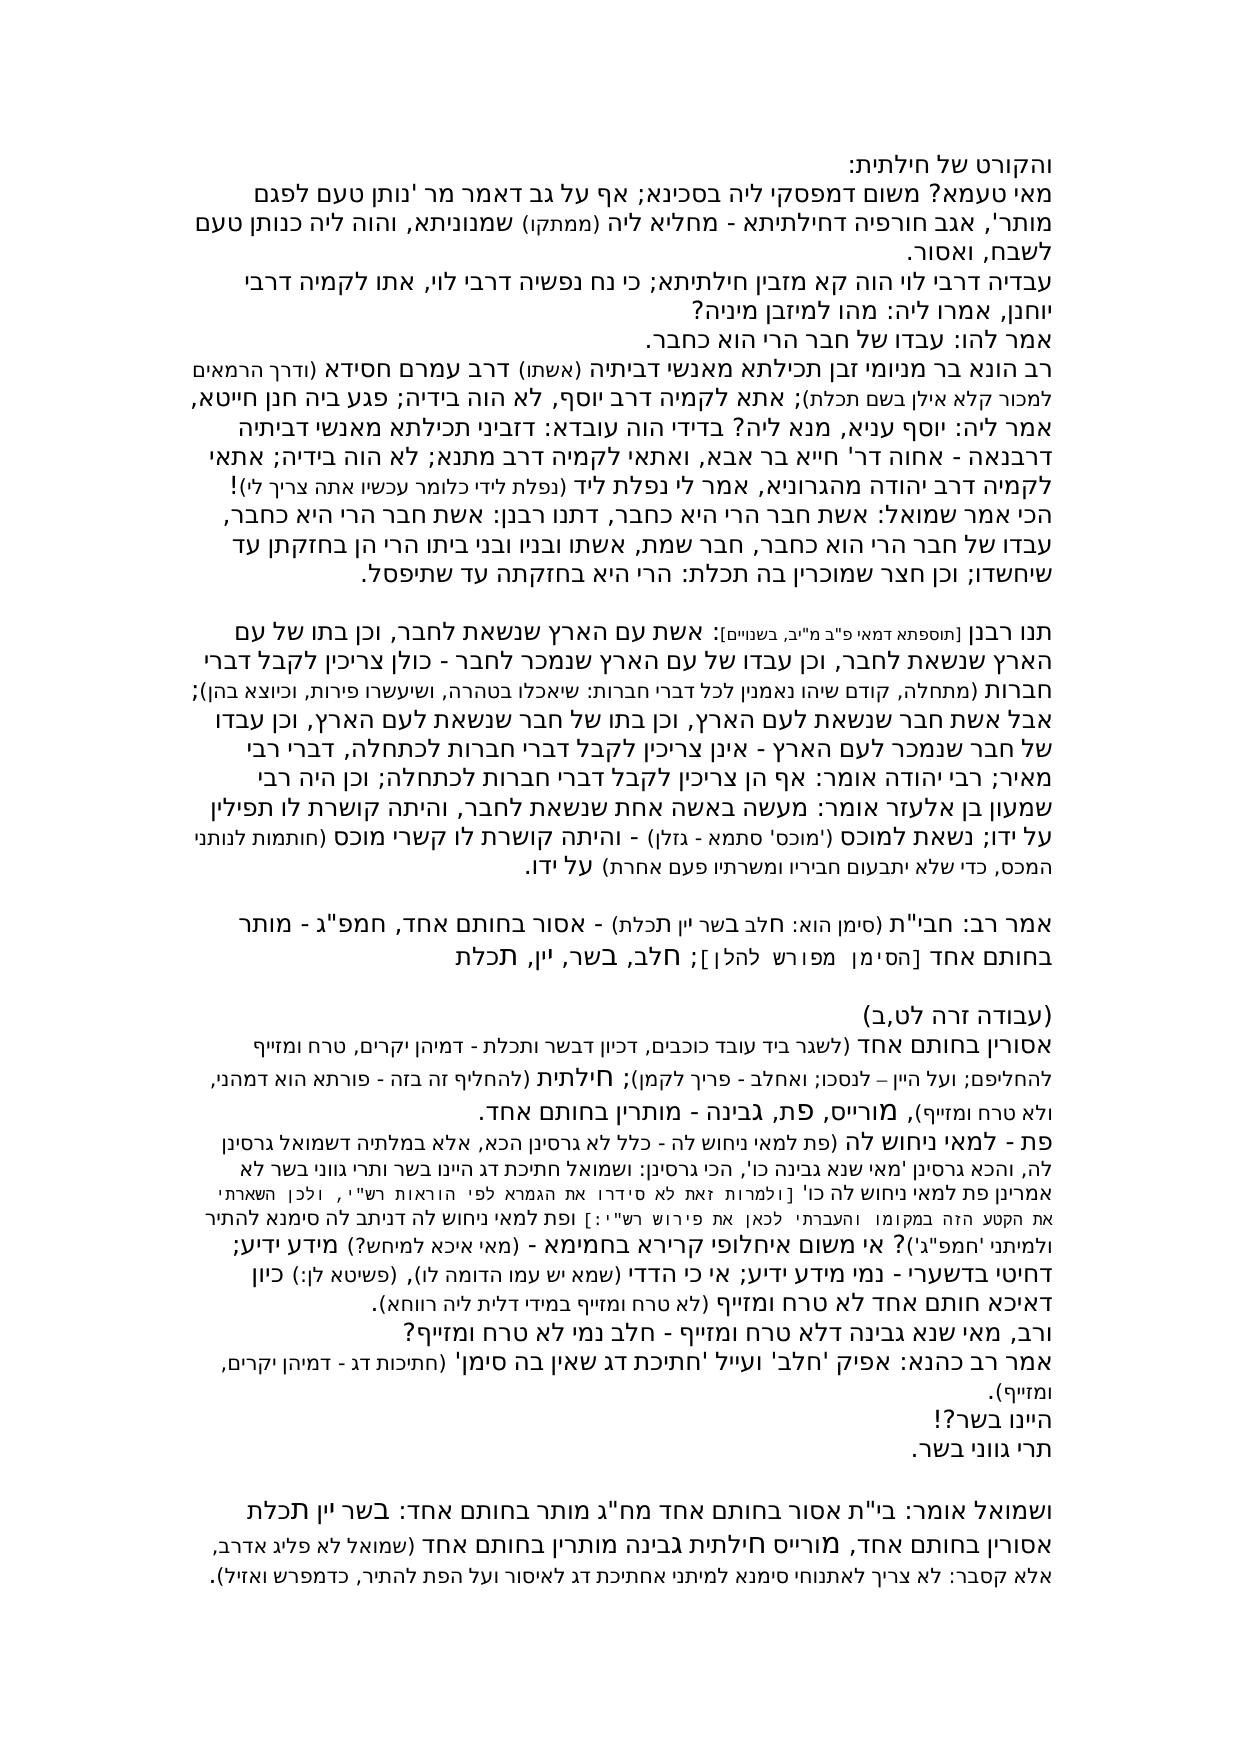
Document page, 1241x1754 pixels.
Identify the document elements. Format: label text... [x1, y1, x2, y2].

text והקורט של חילתית: [187, 150, 1053, 179]
text עבדיה דרבי לוי הוה קא מזבין חילתיתא; כי נח נפשיה דרבי לוי, אתו לקמיה דרבי יוחנן, אמרו ליה: מהו למיזבן מיניה? [187, 267, 1053, 325]
text אמר רב: חבי"ת (סימן הוא: חלב בשר יין תכלת) - אסור בחותם אחד, חמפ"ג - מותר בחותם אחד [הסימן מפורש להלן]; חלב, בשר, יין, תכלת [187, 909, 1053, 972]
text אסורין בחותם אחד (לשגר ביד עובד כוכבים, דכיון דבשר ותכלת - דמיהן יקרים, טרח ומזייף להחליפם; ועל היין – לנסכו; ואחלב - פריך לקמן); חילתית (להחליף זה בזה - פורתא הוא דמהני, ולא טרח ומזייף), מורייס, פת, גבינה - מותרין בחותם אחד. [187, 1030, 1053, 1127]
text רב הונא בר מניומי זבן תכילתא מאנשי דביתיה (אשתו) דרב עמרם חסידא (ודרך הרמאים למכור קלא אילן בשם תכלת); אתא לקמיה דרב יוסף, לא הוה בידיה; פגע ביה חנן חייטא, אמר ליה: יוסף עניא, מנא ליה? בדידי הוה עובדא: דזביני תכילתא מאנשי דביתיה דרבנאה - אחוה דר' חייא בר אבא, ואתאי לקמיה דרב מתנא; לא הוה בידיה; אתאי לקמיה דרב יהודה מהגרוניא, אמר לי נפלת ליד (נפלת לידי כלומר עכשיו אתה צריך לי)! הכי אמר שמואל: אשת חבר הרי היא כחבר, דתנו רבנן: אשת חבר הרי היא כחבר, עבדו של חבר הרי הוא כחבר, חבר שמת, אשתו ובניו ובני ביתו הרי הן בחזקתן עד שיחשדו; וכן חצר שמוכרין בה תכלת: הרי היא בחזקתה עד שתיפסל. [187, 354, 1053, 588]
text ורב, מאי שנא גבינה דלא טרח ומזייף - חלב נמי לא טרח ומזייף? [187, 1318, 1053, 1347]
text (עבודה זרה לט,ב) [187, 1001, 1053, 1030]
text אמר רב כהנא: אפיק 'חלב' ועייל 'חתיכת דג שאין בה סימן' (חתיכות דג - דמיהן יקרים, ומזייף). [187, 1347, 1053, 1405]
text פת - למאי ניחוש לה (פת למאי ניחוש לה - כלל לא גרסינן הכא, אלא במלתיה דשמואל גרסינן לה, והכא גרסינן 'מאי שנא גבינה כו', הכי גרסינן: ושמואל חתיכת דג היינו בשר ותרי גווני בשר לא אמרינן פת למאי ניחוש לה כו' [ולמרות זאת לא סידרו את הגמרא לפי הוראות רש"י, ולכן השארתי את הקטע הזה במקומו והעברתי לכאן את פירוש רש"י:] ופת למאי ניחוש לה דניתב לה סימנא להתיר ולמיתני 'חמפ"ג')? אי משום איחלופי קרירא בחמימא - (מאי איכא למיחש?) מידע ידיע; דחיטי בדשערי - נמי מידע ידיע; אי כי הדדי (שמא יש עמו הדומה לו), (פשיטא לן:) כיון דאיכא חותם אחד לא טרח ומזייף (לא טרח ומזייף במידי דלית ליה רווחא). [187, 1127, 1053, 1318]
text תרי גווני בשר. [187, 1434, 1053, 1463]
text ושמואל אומר: בי"ת אסור בחותם אחד מח"ג מותר בחותם אחד: בשר יין תכלת אסורין בחותם אחד, מורייס חילתית גבינה מותרין בחותם אחד (שמואל לא פליג אדרב, אלא קסבר: לא צריך לאתנוחי סימנא למיתני אחתיכת דג לאיסור ועל הפת להתיר, כדמפרש ואזיל). [187, 1492, 1053, 1589]
text היינו בשר?! [187, 1405, 1053, 1434]
text תנו רבנן [תוספתא דמאי פ"ב מ"יב, בשנויים]: אשת עם הארץ שנשאת לחבר, וכן בתו של עם הארץ שנשאת לחבר, וכן עבדו של עם הארץ שנמכר לחבר - כולן צריכין לקבל דברי חברות (מתחלה, קודם שיהו נאמנין לכל דברי חברות: שיאכלו בטהרה, ושיעשרו פירות, וכיוצא בהן); אבל אשת חבר שנשאת לעם הארץ, וכן בתו של חבר שנשאת לעם הארץ, וכן עבדו של חבר שנמכר לעם הארץ - אינן צריכין לקבל דברי חברות לכתחלה, דברי רבי מאיר; רבי יהודה אומר: אף הן צריכין לקבל דברי חברות לכתחלה; וכן היה רבי שמעון בן אלעזר אומר: מעשה באשה אחת שנשאת לחבר, והיתה קושרת לו תפילין על ידו; נשאת למוכס ('מוכס' סתמא - גזלן) - והיתה קושרת לו קשרי מוכס (חותמות לנותני המכס, כדי שלא יתבעום חביריו ומשרתיו פעם אחרת) על ידו. [187, 617, 1053, 881]
text מאי טעמא? משום דמפסקי ליה בסכינא; אף על גב דאמר מר 'נותן טעם לפגם מותר', אגב חורפיה דחילתיתא - מחליא ליה (ממתקו) שמנוניתא, והוה ליה כנותן טעם לשבח, ואסור. [187, 179, 1053, 267]
text אמר להו: עבדו של חבר הרי הוא כחבר. [187, 325, 1053, 354]
